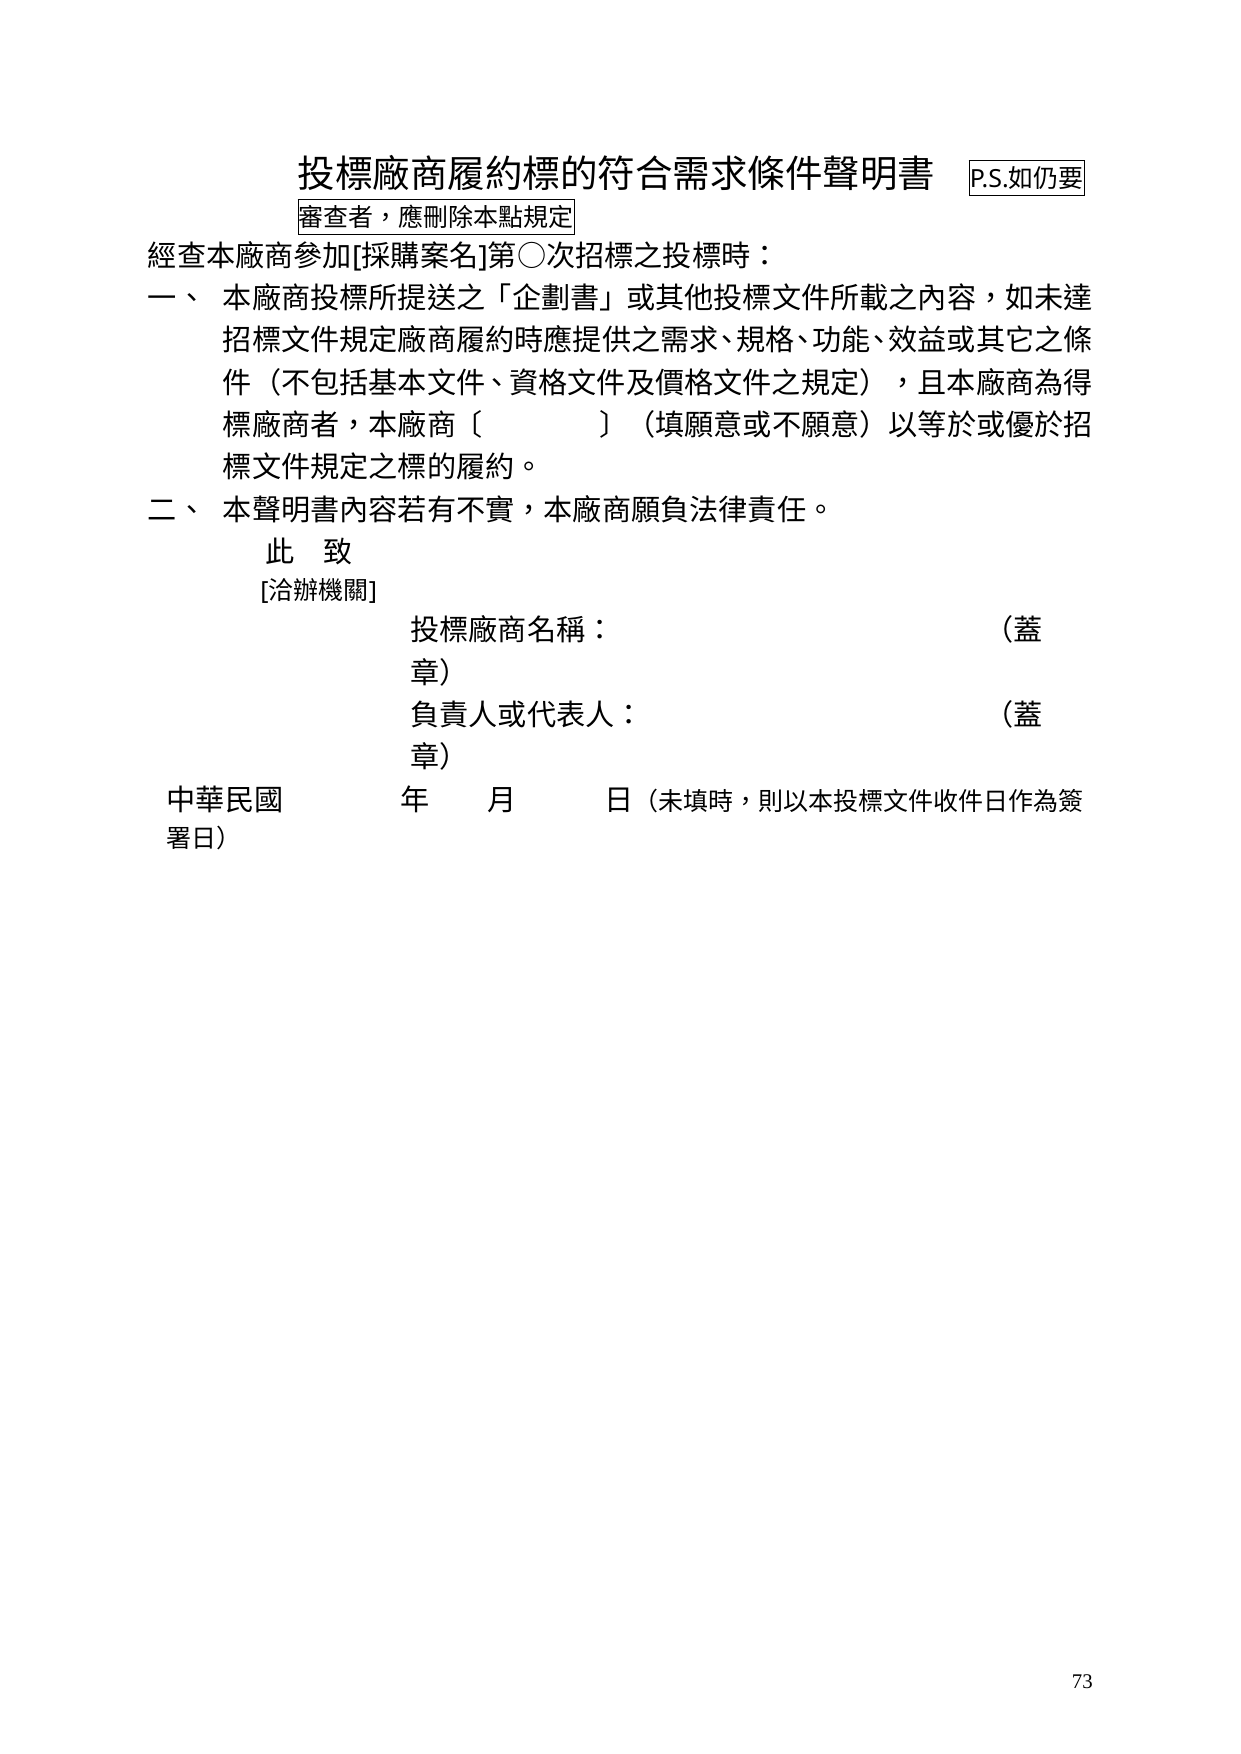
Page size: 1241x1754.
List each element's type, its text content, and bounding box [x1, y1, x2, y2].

list 本廠商投標所提送之「企劃書」或其他投標文件所載之內容，如未達招標文件規定廠商履約時應提供之需求、規格、功能、效益或其它之條件（不包括基本文件、資格文件及價格文件之規定），且本廠商為得標廠商者，本廠商〔 〕（填願意或不願意）以等於或優於招標文件規定之標的履約。 [148, 274, 1092, 486]
subtitle 此 致 [177, 528, 1092, 571]
text 中華民國 年 月 日（未填時，則以本投標文件收件日作為簽署日） [166, 776, 1092, 854]
text 投標廠商名稱： （蓋章） [410, 607, 1092, 691]
subtitle 經查本廠商參加[採購案名]第○次招標之投標時： [148, 235, 1092, 274]
subtitle 投標廠商履約標的符合需求條件聲明書 P.S.如仍要審查者，應刪除本點規定 [298, 148, 1092, 235]
list 本聲明書內容若有不實，本廠商願負法律責任。 [148, 486, 1092, 528]
text [洽辦機關] [148, 571, 1092, 607]
text 負責人或代表人： （蓋章） [410, 691, 1092, 776]
